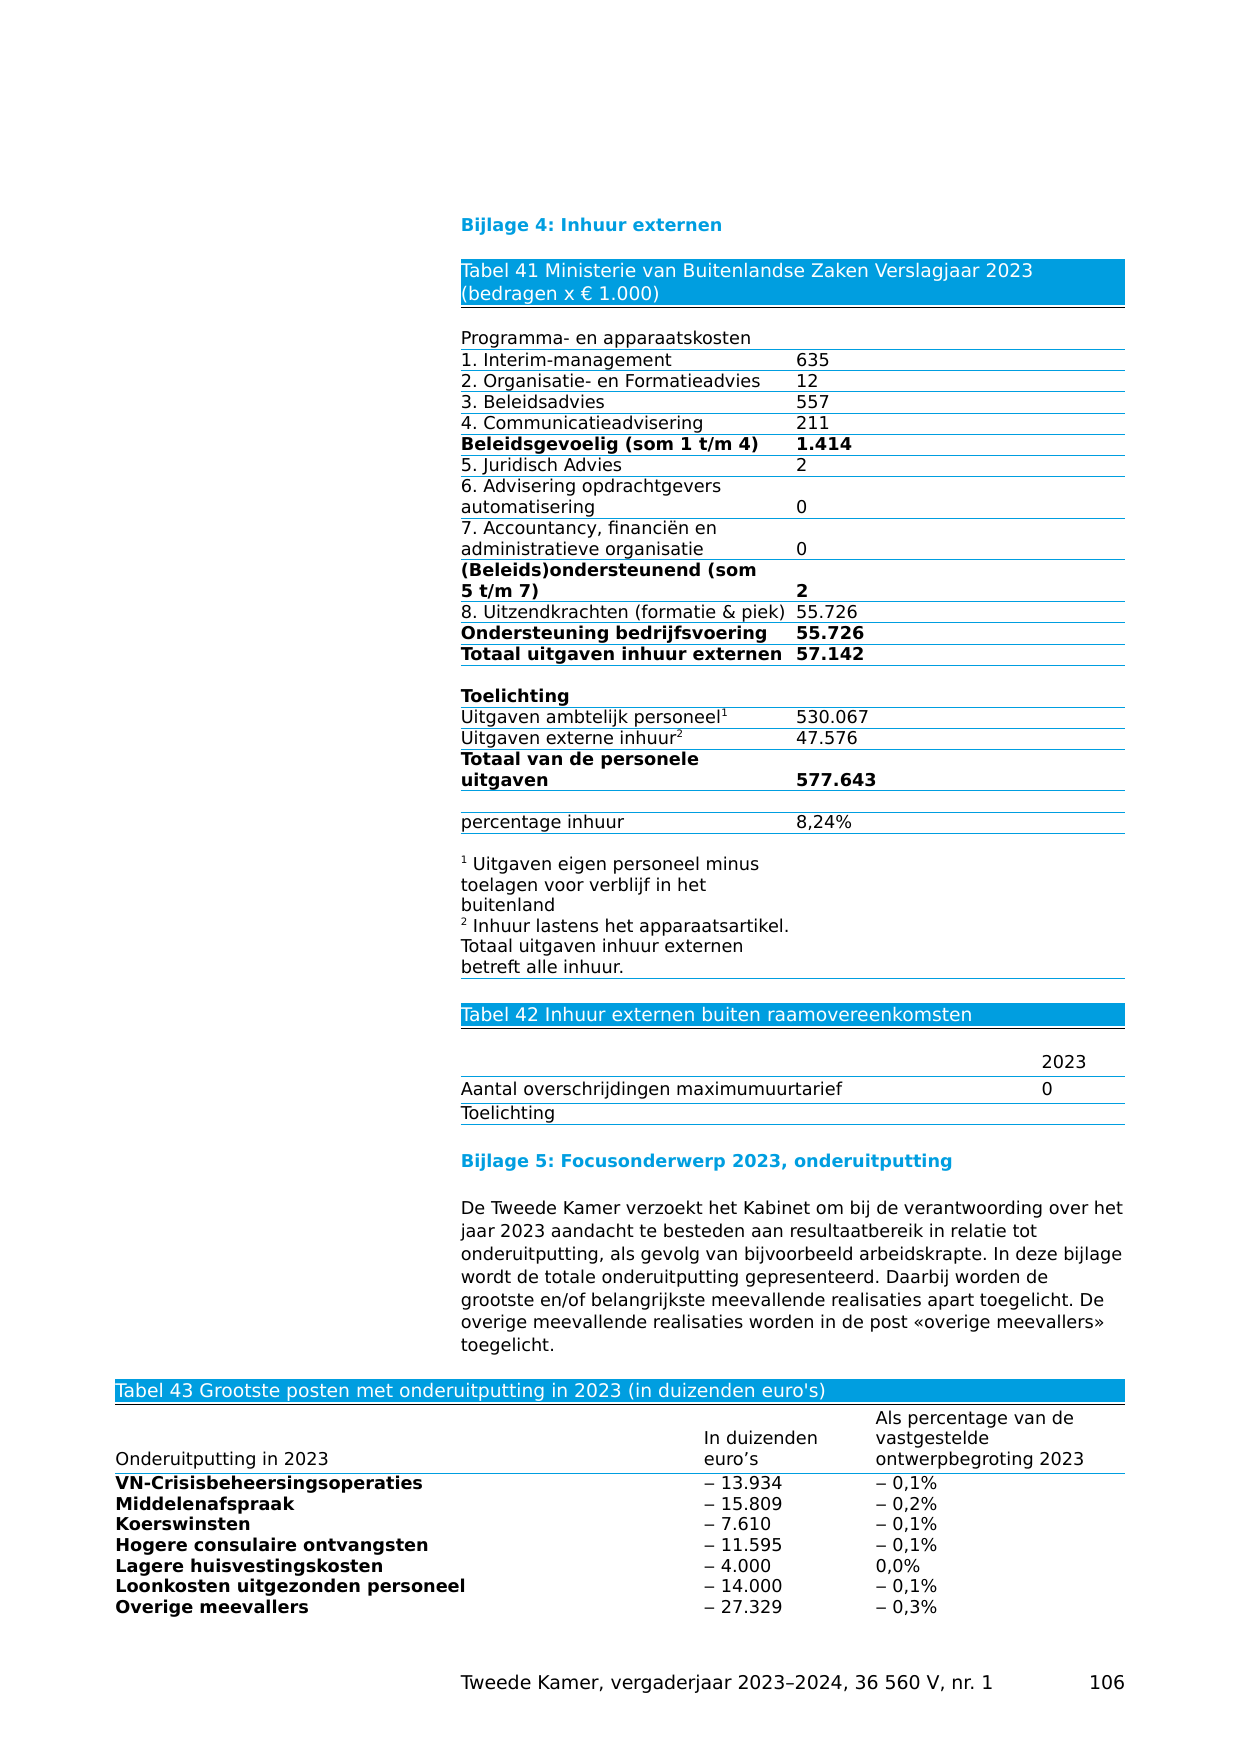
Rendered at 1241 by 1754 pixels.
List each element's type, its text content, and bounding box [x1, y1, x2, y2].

table_cell [793, 834, 1125, 854]
table_cell 2 Inhuur lastens het apparaatsartikel. Totaal uitgaven inhuur externen betreft alle inhuur. [461, 916, 793, 978]
table_cell In duizenden euro’s [701, 1405, 872, 1472]
table_cell 57.142 [793, 645, 1125, 664]
table_cell Totaal van de personele uitgaven [461, 750, 793, 790]
table_cell Toelichting [461, 1104, 1038, 1124]
table_cell Uitgaven externe inhuur2 [461, 729, 793, 749]
table_cell 12 [793, 371, 1125, 391]
table_cell Als percentage van de vastgestelde ontwerpbegroting 2023 [873, 1405, 1125, 1472]
table_cell 55.726 [793, 602, 1125, 622]
table_cell [461, 1049, 1038, 1076]
table_cell ‒ 0,2% [873, 1494, 1125, 1514]
table_cell ‒ 4.000 [701, 1556, 872, 1576]
table_cell [461, 791, 793, 812]
table_cell 0 [793, 519, 1125, 559]
table_cell Programma- en apparaatskosten [461, 328, 793, 349]
table_cell Totaal uitgaven inhuur externen [461, 645, 793, 664]
table_cell ‒ 13.934 [701, 1474, 872, 1494]
table_cell [461, 834, 793, 854]
table_cell 211 [793, 414, 1125, 433]
table_cell Uitgaven ambtelijk personeel1 [461, 708, 793, 727]
table_cell [461, 666, 793, 686]
table_cell Toelichting [461, 686, 793, 706]
table_cell ‒ 0,1% [873, 1576, 1125, 1597]
table_cell Hogere consulaire ontvangsten [115, 1535, 701, 1556]
title Bijlage 4: Inhuur externen [461, 213, 1125, 236]
table_cell 55.726 [793, 623, 1125, 643]
table_cell [793, 916, 1125, 978]
table_cell [793, 328, 1125, 349]
title Bijlage 5: Focusonderwerp 2023, onderuitputting [461, 1149, 1125, 1172]
table_cell 1.414 [793, 435, 1125, 455]
table_cell 0 [1039, 1077, 1125, 1103]
table_cell 530.067 [793, 708, 1125, 727]
table_cell Lagere huisvestingskosten [115, 1556, 701, 1576]
table_cell VN-Crisisbeheersingsoperaties [115, 1474, 701, 1494]
table_cell ‒ 27.329 [701, 1597, 872, 1617]
table_cell ‒ 0,1% [873, 1514, 1125, 1535]
table_cell percentage inhuur [461, 813, 793, 833]
text De Tweede Kamer verzoekt het Kabinet om bĳ de verantwoording over het jaar 2023 aandacht te besteden aan resultaatbereik in relatie tot onderuitputting, als gevolg van bĳvoorbeeld arbeidskrapte. In deze bĳlage wordt de totale onderuitputting gepresenteerd. Daarbĳ worden de grootste en/of belangrĳkste meevallende realisaties apart toegelicht. De overige meevallende realisaties worden in de post «overige meevallers» toegelicht. [461, 1196, 1125, 1356]
table_cell Middelenafspraak [115, 1494, 701, 1514]
table_cell 2023 [1039, 1049, 1125, 1076]
table_cell [1039, 1029, 1125, 1049]
table_cell (Beleids)ondersteunend (som 5 t/m 7) [461, 560, 793, 601]
table_cell [793, 854, 1125, 916]
table_cell 577.643 [793, 750, 1125, 790]
table_cell 8. Uitzendkrachten (formatie & piek) [461, 602, 793, 622]
table_cell [793, 791, 1125, 812]
table_cell 0,0% [873, 1556, 1125, 1576]
table_cell 0 [793, 477, 1125, 518]
table_cell Overige meevallers [115, 1597, 701, 1617]
table_cell ‒ 15.809 [701, 1494, 872, 1514]
table_cell 3. Beleidsadvies [461, 392, 793, 412]
table_cell 8,24% [793, 813, 1125, 833]
table_cell [461, 308, 793, 328]
table_cell ‒ 11.595 [701, 1535, 872, 1556]
table_cell 557 [793, 392, 1125, 412]
table_cell Ondersteuning bedrijfsvoering [461, 623, 793, 643]
table_cell 4. Communicatieadvisering [461, 414, 793, 433]
table_cell ‒ 0,1% [873, 1535, 1125, 1556]
table_cell [793, 308, 1125, 328]
table_cell [793, 666, 1125, 686]
table_cell 1 Uitgaven eigen personeel minus toelagen voor verblijf in het buitenland [461, 854, 793, 916]
table_cell 635 [793, 350, 1125, 370]
table_cell ‒ 0,1% [873, 1474, 1125, 1494]
table_cell Loonkosten uitgezonden personeel [115, 1576, 701, 1597]
table_cell 2 [793, 560, 1125, 601]
table_cell 7. Accountancy, financiën en administratieve organisatie [461, 519, 793, 559]
table_cell [461, 1029, 1038, 1049]
table_cell ‒ 0,3% [873, 1597, 1125, 1617]
table_cell 47.576 [793, 729, 1125, 749]
table_cell ‒ 14.000 [701, 1576, 872, 1597]
table_cell 1. Interim-management [461, 350, 793, 370]
table_cell Aantal overschrijdingen maximumuurtarief [461, 1077, 1038, 1103]
table_cell Koerswinsten [115, 1514, 701, 1535]
table_cell ‒ 7.610 [701, 1514, 872, 1535]
table_cell Beleidsgevoelig (som 1 t/m 4) [461, 435, 793, 455]
table_cell 2 [793, 456, 1125, 476]
table_cell [1039, 1104, 1125, 1124]
table_cell 5. Juridisch Advies [461, 456, 793, 476]
table_cell 2. Organisatie- en Formatieadvies [461, 371, 793, 391]
table_cell Onderuitputting in 2023 [115, 1405, 701, 1472]
table_cell [793, 686, 1125, 706]
table_cell 6. Advisering opdrachtgevers automatisering [461, 477, 793, 518]
